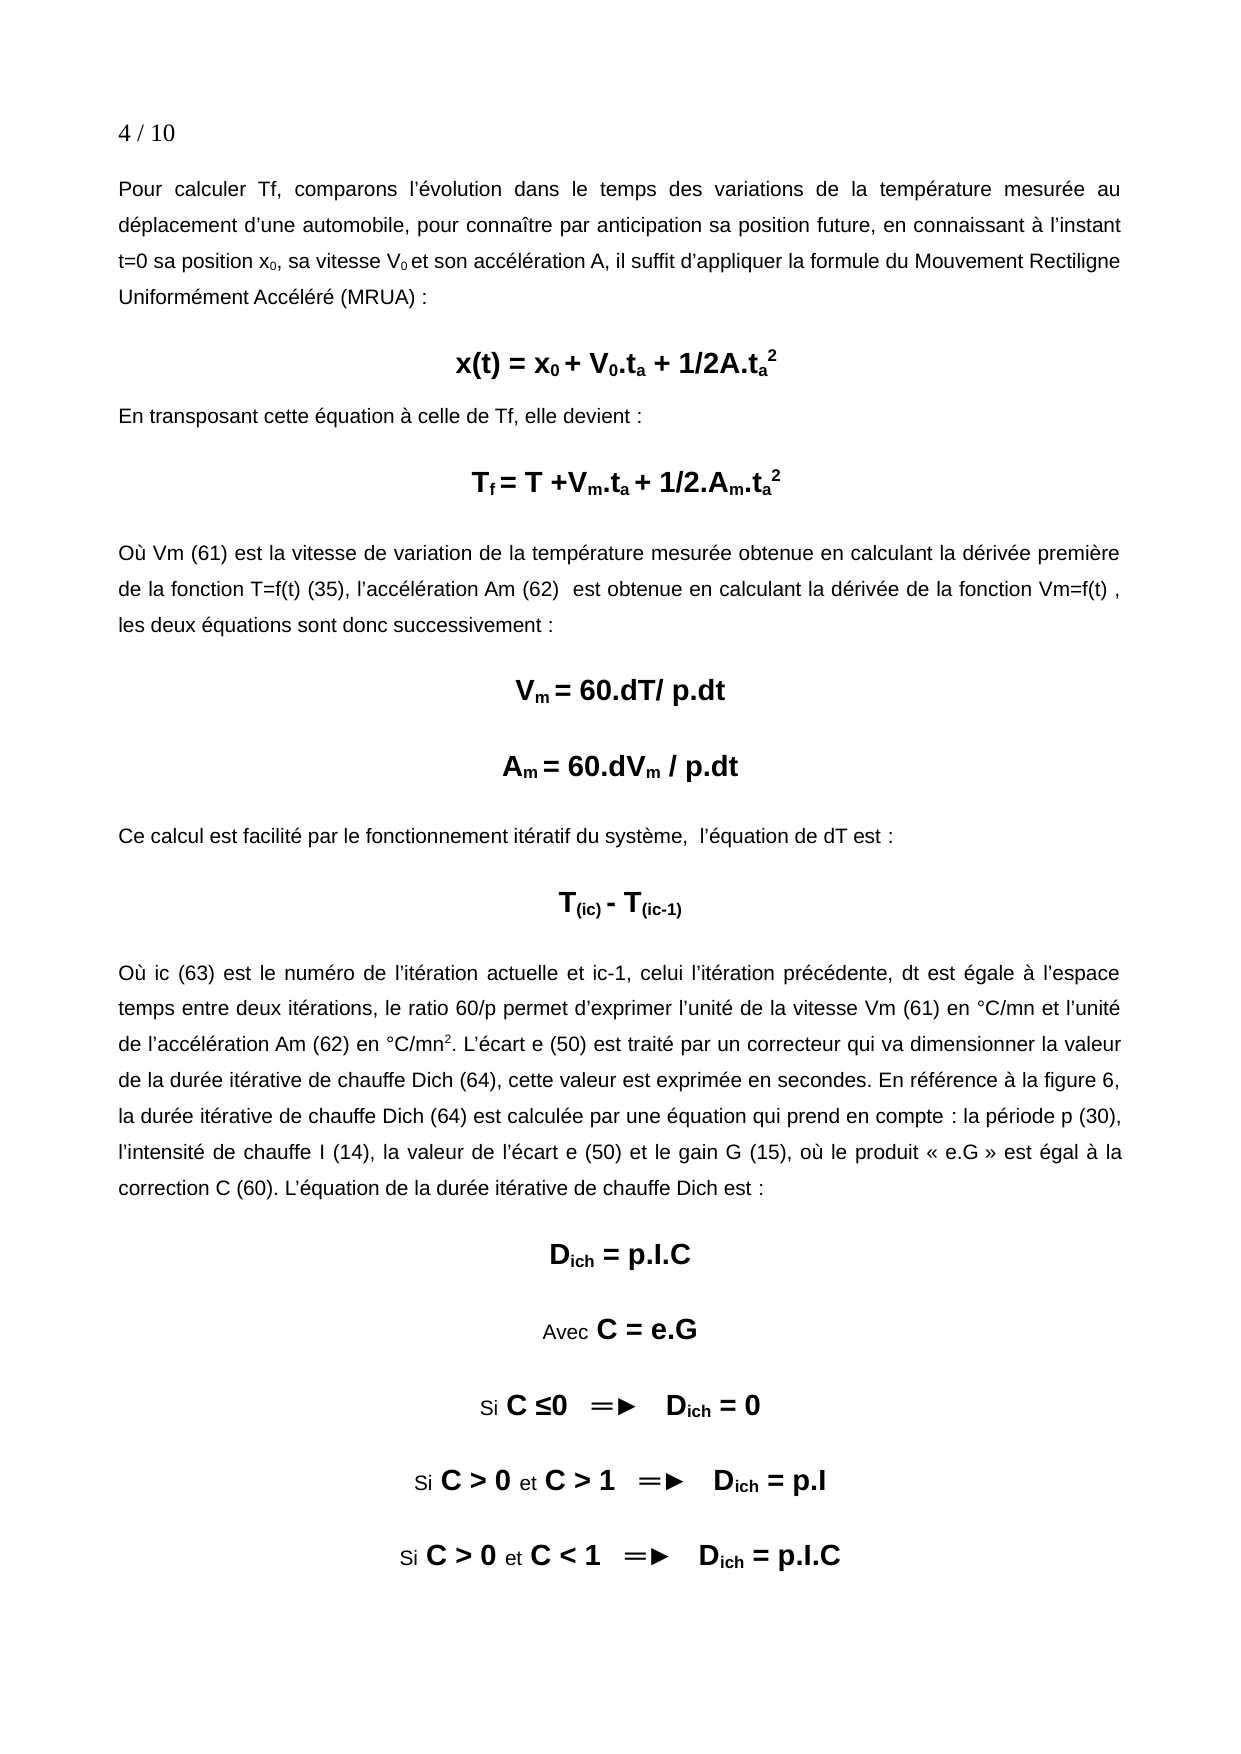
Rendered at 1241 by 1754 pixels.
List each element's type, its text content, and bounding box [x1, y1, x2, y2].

text Avec C = e.G [118, 1312, 1122, 1346]
text Si C ≤0 ═► Dich = 0 [118, 1387, 1122, 1421]
text Où ic (63) est le numéro de l’itération actuelle et ic-1, celui l’itération précédente, dt est égale à l’espace temps entre deux itérations, le ratio 60/p permet d’exprimer l’unité de la vitesse Vm (61) en °C/mn et l’unité de l’accélération Am (62) en °C/mn2. L’écart e (50) est traité par un correcteur qui va dimensionner la valeur de la durée itérative de chauffe Dich (64), cette valeur est exprimée en secondes. En référence à la figure 6, la durée itérative de chauffe Dich (64) est calculée par une équation qui prend en compte : la période p (30), l’intensité de chauffe I (14), la valeur de l’écart e (50) et le gain G (15), où le produit « e.G » est égal à la correction C (60). L’équation de la durée itérative de chauffe Dich est : [118, 960, 1122, 1200]
text Tf = T +Vm.ta + 1/2.Am.ta2 [130, 465, 1122, 499]
text T(ic) - T(ic-1) [118, 885, 1122, 918]
text Am = 60.dVm / p.dt [118, 749, 1122, 782]
text Si C > 0 et C > 1 ═► Dich = p.I [118, 1463, 1122, 1496]
text Vm = 60.dT/ p.dt [118, 673, 1122, 707]
text Si C > 0 et C < 1 ═► Dich = p.I.C [118, 1538, 1122, 1572]
text En transposant cette équation à celle de Tf, elle devient : [118, 404, 1122, 428]
text Ce calcul est facilité par le fonctionnement itératif du système, l’équation de dT est : [118, 824, 1122, 848]
text Où Vm (61) est la vitesse de variation de la température mesurée obtenue en calculant la dérivée première de la fonction T=f(t) (35), l’accélération Am (62) est obtenue en calculant la dérivée de la fonction Vm=f(t) , les deux équations sont donc successivement : [118, 541, 1122, 636]
text Pour calculer Tf, comparons l’évolution dans le temps des variations de la température mesurée au déplacement d’une automobile, pour connaître par anticipation sa position future, en connaissant à l’instant t=0 sa position x0, sa vitesse V0 et son accélération A, il suffit d’appliquer la formule du Mouvement Rectiligne Uniformément Accéléré (MRUA) : [118, 177, 1122, 309]
text x(t) = x0 + V0.ta + 1/2A.ta2 [118, 346, 1122, 379]
text Dich = p.I.C [118, 1237, 1122, 1270]
